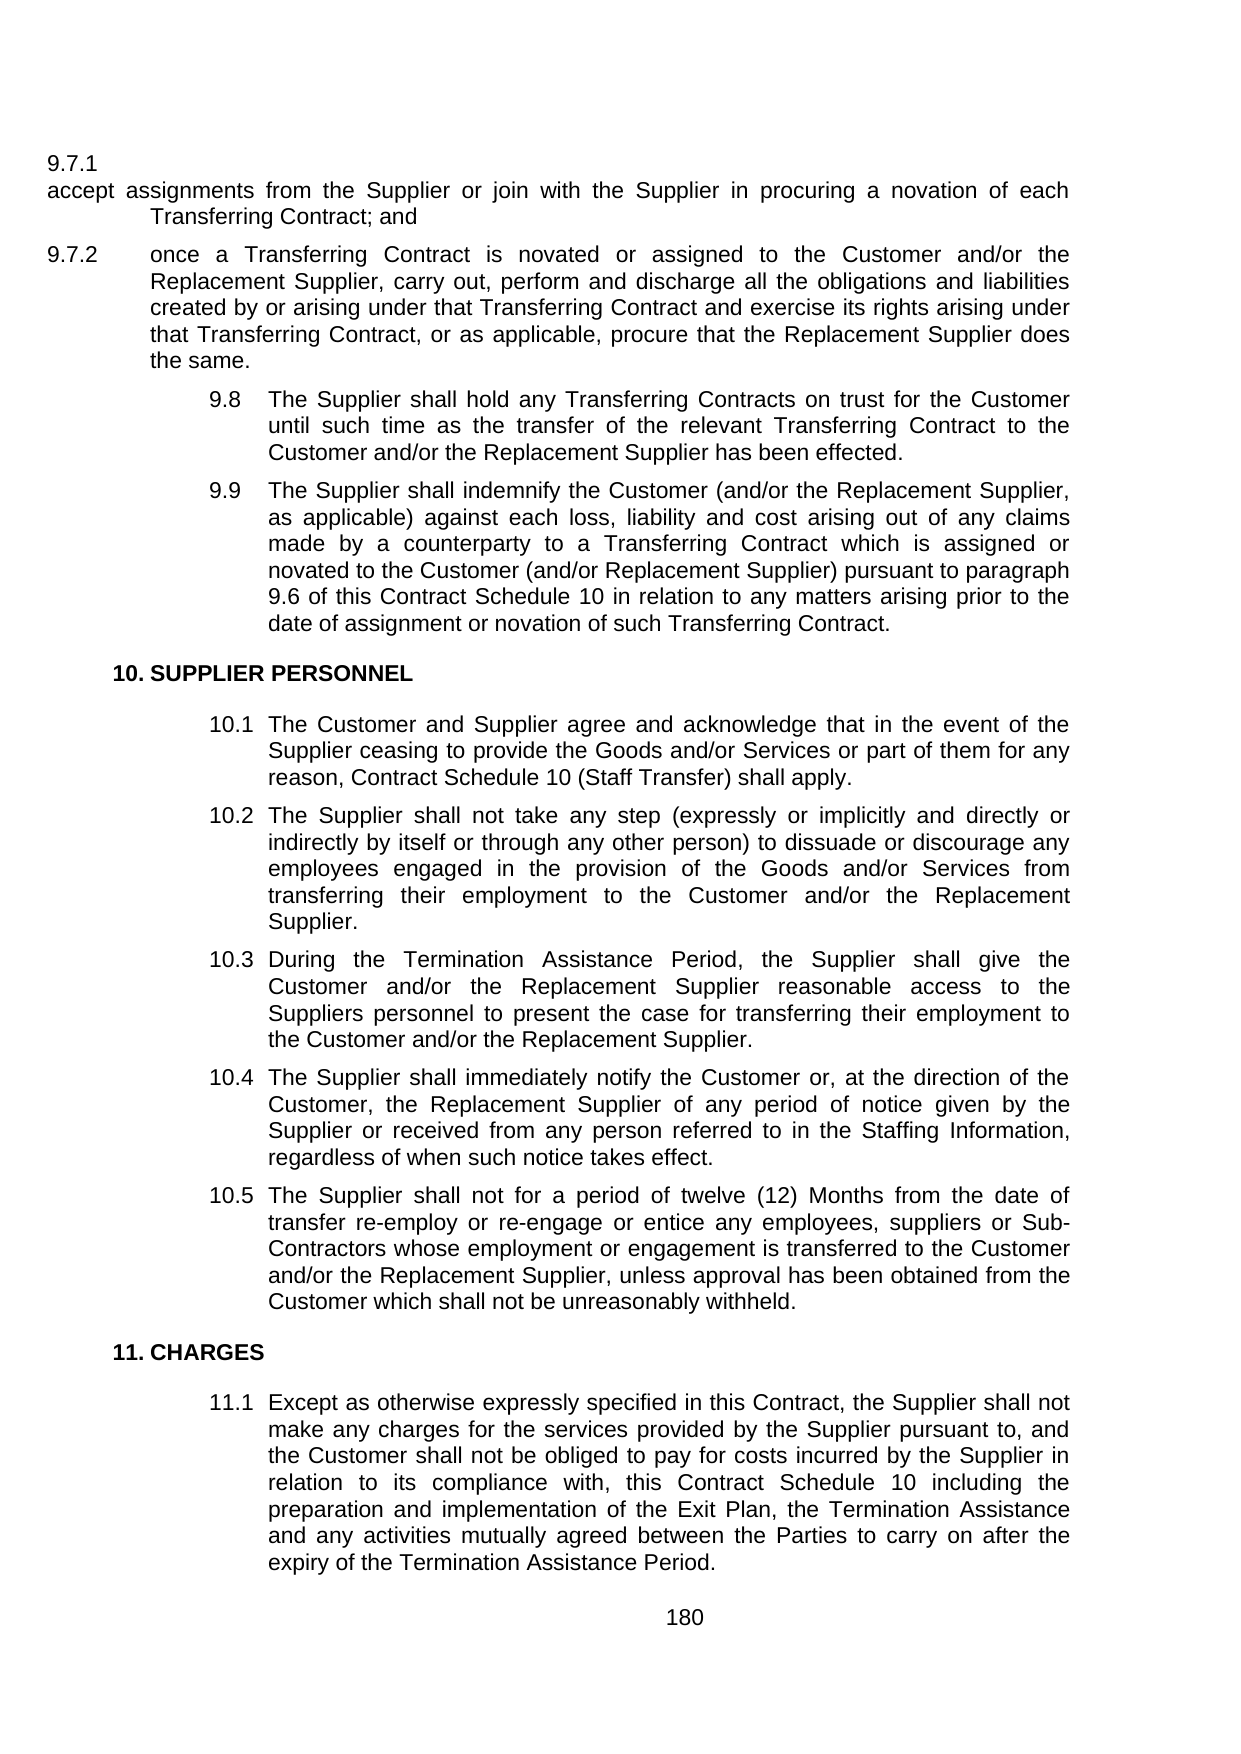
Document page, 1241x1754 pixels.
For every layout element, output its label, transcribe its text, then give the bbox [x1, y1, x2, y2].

list CHARGES [112, 1338, 1071, 1365]
list The Supplier shall immediately notify the Customer or, at the direction of the Customer, the Replacement Supplier of any period of notice given by the Supplier or received from any person referred to in the Staffing Information, regardless of when such notice takes effect. [209, 1064, 1071, 1170]
list The Supplier shall not for a period of twelve (12) Months from the date of transfer re-employ or re-engage or entice any employees, suppliers or Sub-Contractors whose employment or engagement is transferred to the Customer and/or the Replacement Supplier, unless approval has been obtained from the Customer which shall not be unreasonably withheld. [209, 1182, 1071, 1314]
list During the Termination Assistance Period, the Supplier shall give the Customer and/or the Replacement Supplier reasonable access to the Suppliers personnel to present the case for transferring their employment to the Customer and/or the Replacement Supplier. [209, 946, 1071, 1052]
list Except as otherwise expressly specified in this Contract, the Supplier shall not make any charges for the services provided by the Supplier pursuant to, and the Customer shall not be obliged to pay for costs incurred by the Supplier in relation to its compliance with, this Contract Schedule 10 including the preparation and implementation of the Exit Plan, the Termination Assistance and any activities mutually agreed between the Parties to carry on after the expiry of the Termination Assistance Period. [209, 1389, 1071, 1575]
list The Supplier shall indemnify the Customer (and/or the Replacement Supplier, as applicable) against each loss, liability and cost arising out of any claims made by a counterparty to a Transferring Contract which is assigned or novated to the Customer (and/or Replacement Supplier) pursuant to paragraph 9.6 of this Contract Schedule 10 in relation to any matters arising prior to the date of assignment or novation of such Transferring Contract. [209, 477, 1071, 636]
list once a Transferring Contract is novated or assigned to the Customer and/or the Replacement Supplier, carry out, perform and discharge all the obligations and liabilities created by or arising under that Transferring Contract and exercise its rights arising under that Transferring Contract, or as applicable, procure that the Replacement Supplier does the same. [47, 241, 1071, 374]
list SUPPLIER PERSONNEL [112, 660, 1071, 686]
list The Supplier shall hold any Transferring Contracts on trust for the Customer until such time as the transfer of the relevant Transferring Contract to the Customer and/or the Replacement Supplier has been effected. [209, 386, 1071, 465]
list accept assignments from the Supplier or join with the Supplier in procuring a novation of each Transferring Contract; and [47, 150, 1071, 229]
list The Supplier shall not take any step (expressly or implicitly and directly or indirectly by itself or through any other person) to dissuade or discourage any employees engaged in the provision of the Goods and/or Services from transferring their employment to the Customer and/or the Replacement Supplier. [209, 802, 1071, 934]
list The Customer and Supplier agree and acknowledge that in the event of the Supplier ceasing to provide the Goods and/or Services or part of them for any reason, Contract Schedule 10 (Staff Transfer) shall apply. [209, 711, 1071, 790]
